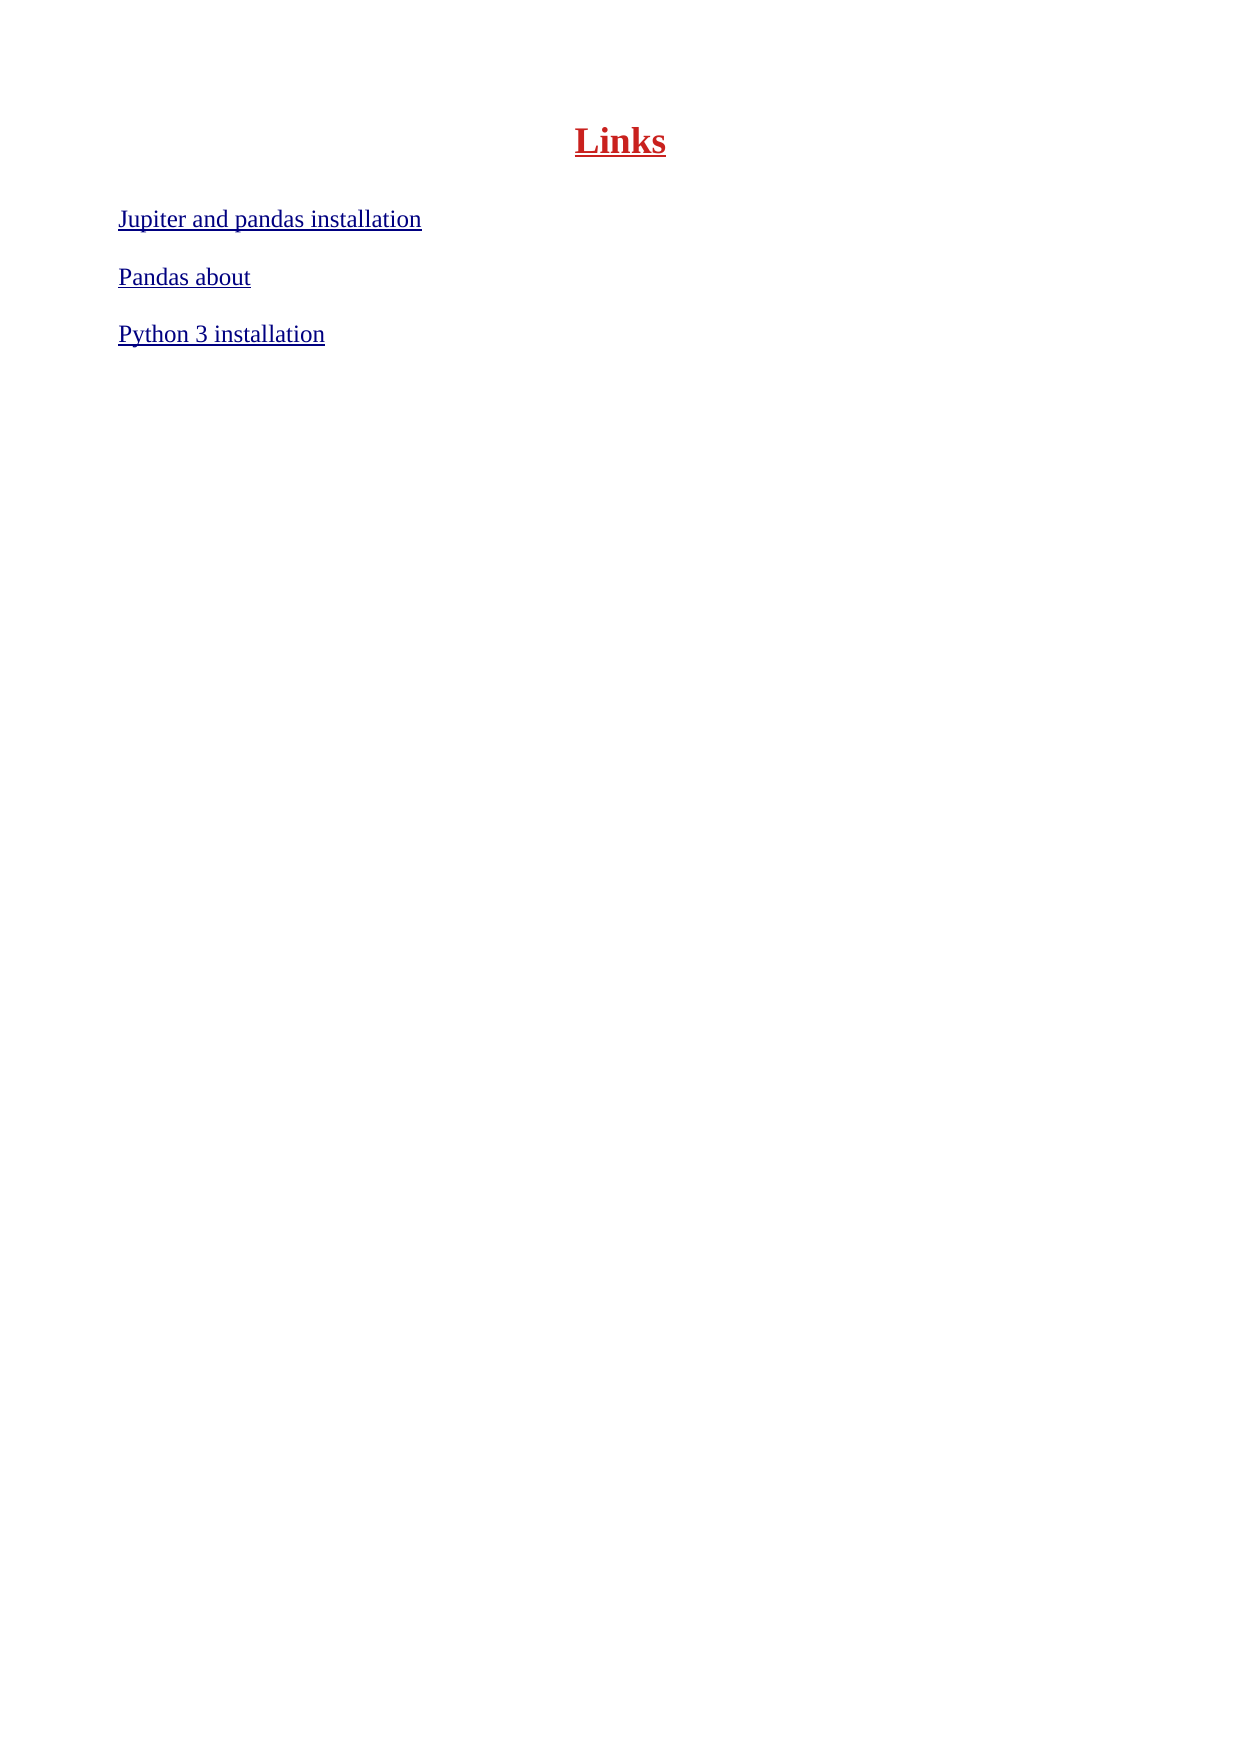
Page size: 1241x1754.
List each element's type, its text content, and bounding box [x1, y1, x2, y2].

text Python 3 installation [118, 319, 1122, 348]
text Pandas about [118, 262, 1122, 291]
text Jupiter and pandas installation [118, 204, 1122, 233]
text Links [118, 118, 1122, 161]
